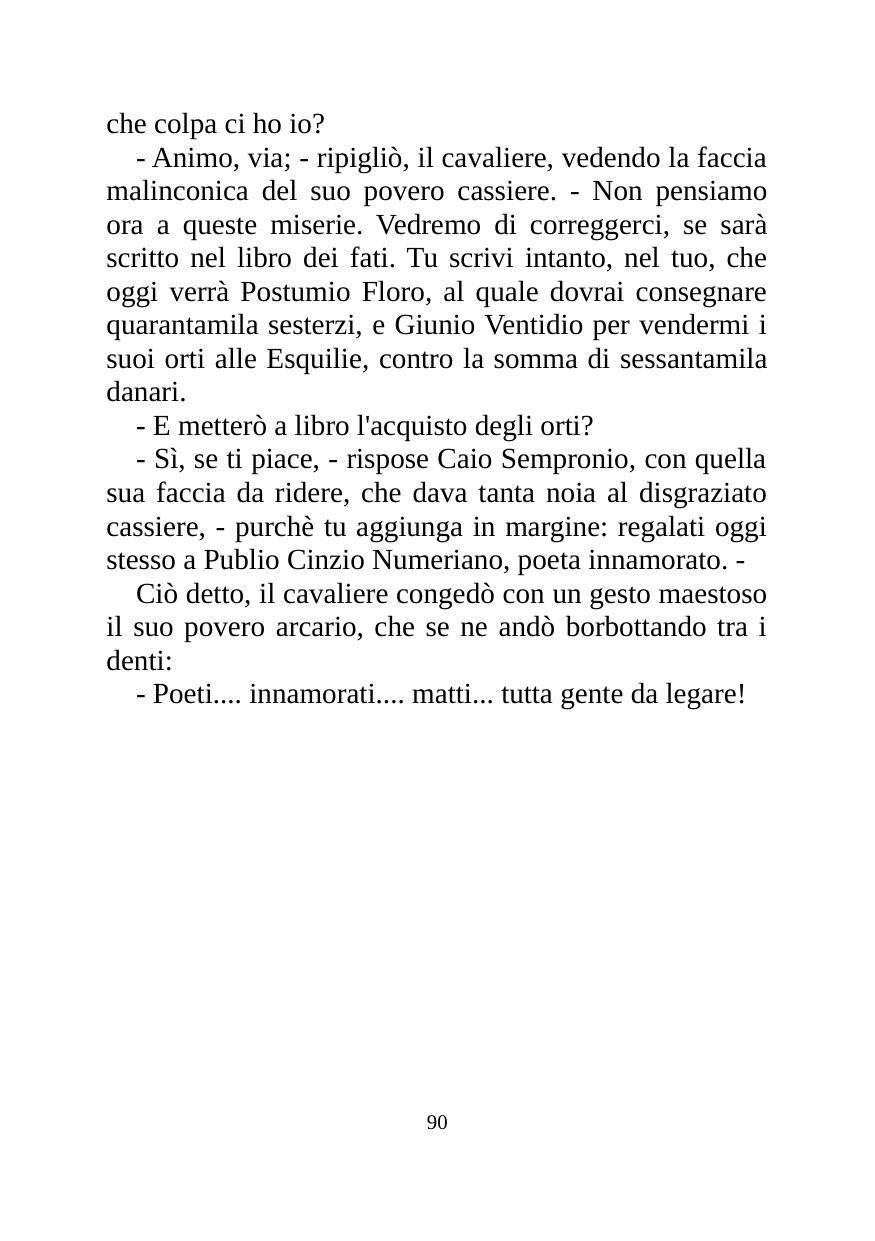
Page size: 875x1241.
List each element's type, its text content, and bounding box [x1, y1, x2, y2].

text che colpa ci ho io? [106, 106, 768, 140]
text Ciò detto, il cavaliere congedò con un gesto maestoso il suo povero arcario, che se ne andò borbottando tra i denti: [106, 576, 768, 676]
text - E metterò a libro l'acquisto degli orti? [106, 408, 768, 442]
text - Sì, se ti piace, - rispose Caio Sempronio, con quella sua faccia da ridere, che dava tanta noia al disgraziato cassiere, - purchè tu aggiunga in margine: regalati oggi stesso a Publio Cinzio Numeriano, poeta innamorato. - [106, 442, 768, 576]
text - Poeti.... innamorati.... matti... tutta gente da legare! [106, 676, 768, 710]
text - Animo, via; - ripigliò, il cavaliere, vedendo la faccia malinconica del suo povero cassiere. - Non pensiamo ora a queste miserie. Vedremo di correggerci, se sarà scritto nel libro dei fati. Tu scrivi intanto, nel tuo, che oggi verrà Postumio Floro, al quale dovrai consegnare quarantamila sesterzi, e Giunio Ventidio per vendermi i suoi orti alle Esquilie, contro la somma di sessantamila danari. [106, 140, 768, 408]
